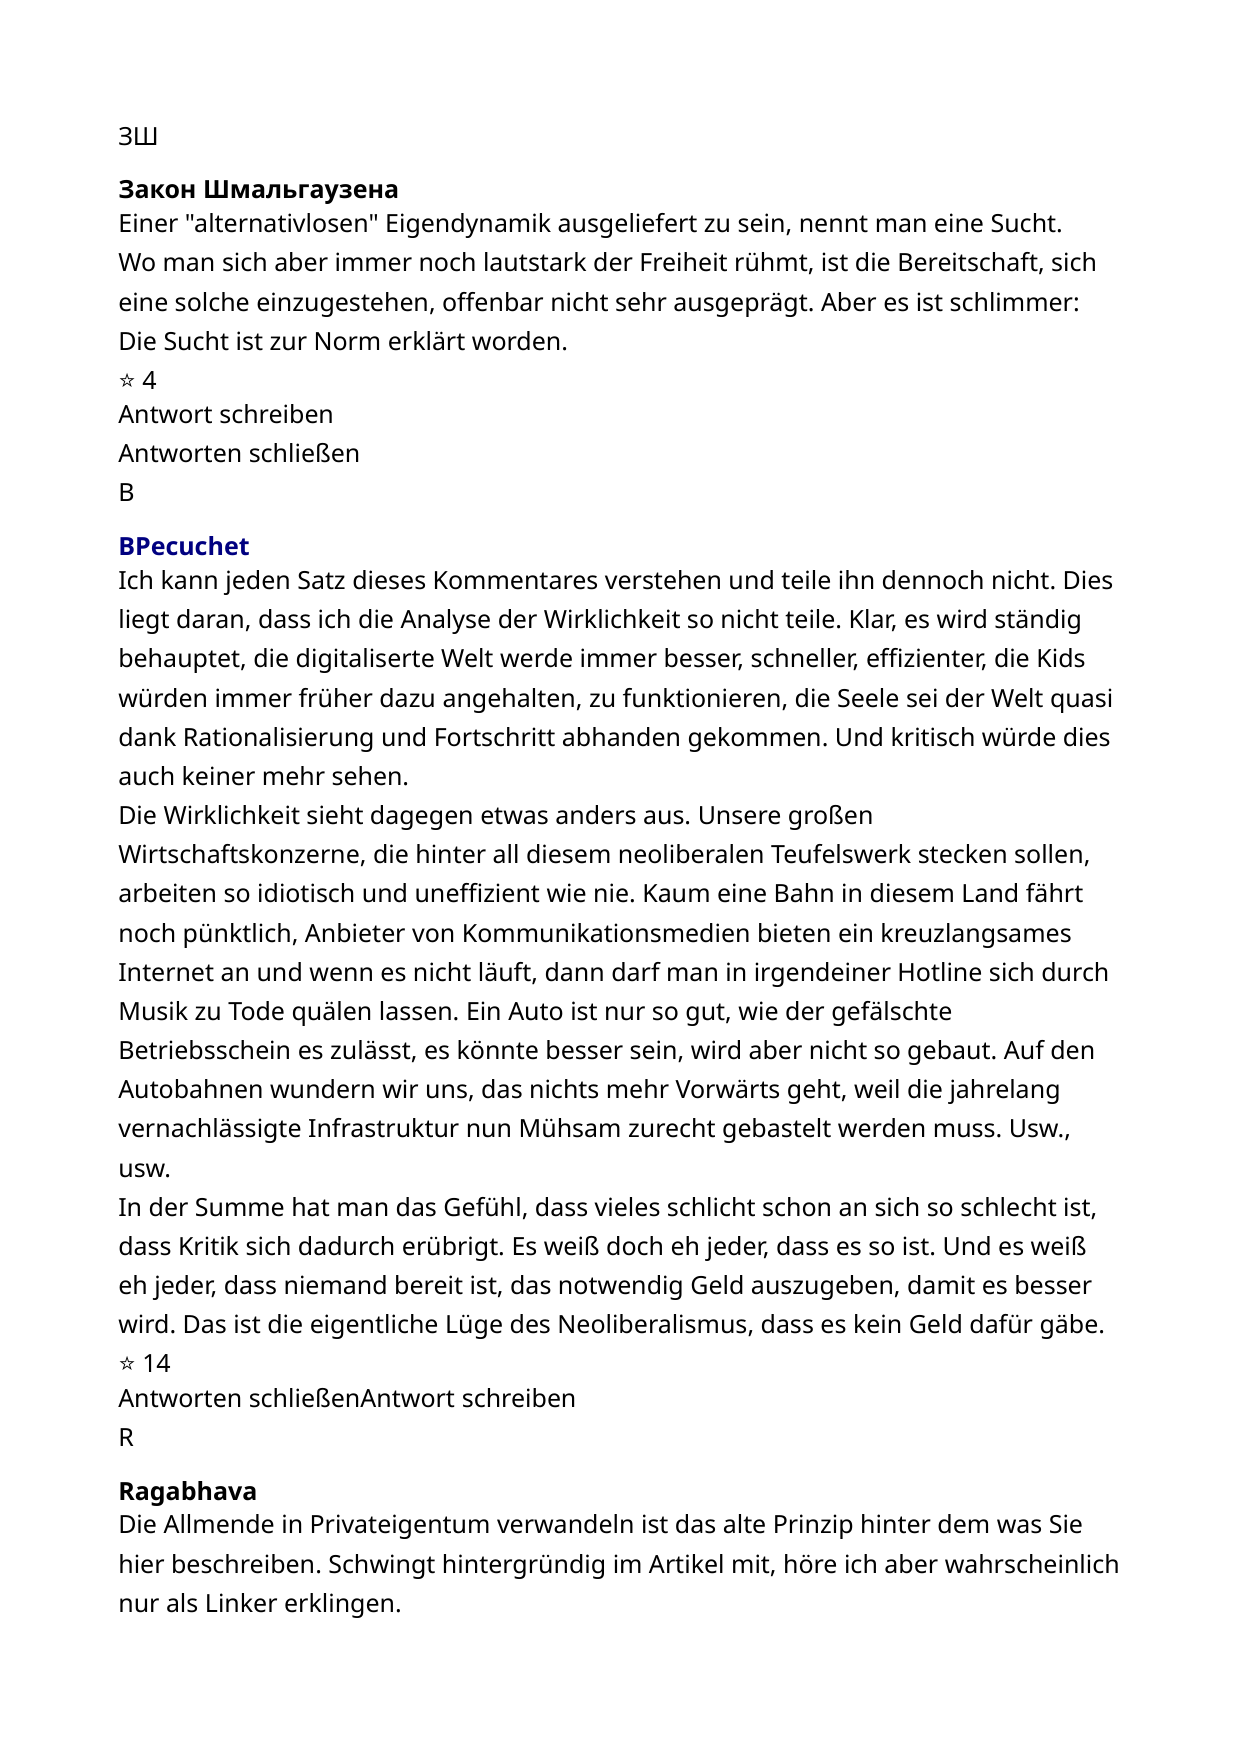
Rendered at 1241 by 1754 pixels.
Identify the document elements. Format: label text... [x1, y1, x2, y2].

text Antworten schließen [118, 436, 1122, 470]
text Die Wirklichkeit sieht dagegen etwas anders aus. Unsere großen Wirtschaftskonzerne, die hinter all diesem neoliberalen Teufelswerk stecken sollen, arbeiten so idiotisch und uneffizient wie nie. Kaum eine Bahn in diesem Land fährt noch pünktlich, Anbieter von Kommunikationsmedien bieten ein kreuzlangsames Internet an und wenn es nicht läuft, dann darf man in irgendeiner Hotline sich durch Musik zu Tode quälen lassen. Ein Auto ist nur so gut, wie der gefälschte Betriebsschein es zulässt, es könnte besser sein, wird aber nicht so gebaut. Auf den Autobahnen wundern wir uns, das nichts mehr Vorwärts geht, weil die jahrelang vernachlässigte Infrastruktur nun Mühsam zurecht gebastelt werden muss. Usw., usw. [118, 798, 1122, 1184]
text Ich kann jeden Satz dieses Kommentares verstehen und teile ihn dennoch nicht. Dies liegt daran, dass ich die Analyse der Wirklichkeit so nicht teile. Klar, es wird ständig behauptet, die digitaliserte Welt werde immer besser, schneller, effizienter, die Kids würden immer früher dazu angehalten, zu funktionieren, die Seele sei der Welt quasi dank Rationalisierung und Fortschritt abhanden gekommen. Und kritisch würde dies auch keiner mehr sehen. [118, 563, 1122, 793]
text ⭐️ 4 [118, 363, 1122, 397]
text In der Summe hat man das Gefühl, dass vieles schlicht schon an sich so schlecht ist, dass Kritik sich dadurch erübrigt. Es weiß doch eh jeder, dass es so ist. Und es weiß eh jeder, dass niemand bereit ist, das notwendig Geld auszugeben, damit es besser wird. Das ist die eigentliche Lüge des Neoliberalismus, dass es kein Geld dafür gäbe. [118, 1189, 1122, 1341]
subtitle Закон Шмальгаузена [118, 172, 1122, 206]
text Antworten schließenAntwort schreiben [118, 1380, 1122, 1414]
text Die Allmende in Privateigentum verwandeln ist das alte Prinzip hinter dem was Sie hier beschreiben. Schwingt hintergründig im Artikel mit, höre ich aber wahrscheinlich nur als Linker erklingen. [118, 1507, 1122, 1619]
subtitle Ragabhava [118, 1473, 1122, 1507]
text ЗШ [118, 118, 1122, 152]
text Einer "alternativlosen" Eigendynamik ausgeliefert zu sein, nennt man eine Sucht. Wo man sich aber immer noch lautstark der Freiheit rühmt, ist die Bereitschaft, sich eine solche einzugestehen, offenbar nicht sehr ausgeprägt. Aber es ist schlimmer: Die Sucht ist zur Norm erklärt worden. [118, 206, 1122, 357]
text B [118, 475, 1122, 509]
text ⭐️ 14 [118, 1346, 1122, 1380]
text Antwort schreiben [118, 397, 1122, 431]
text R [118, 1419, 1122, 1453]
subtitle BPecuchet [118, 529, 1122, 563]
